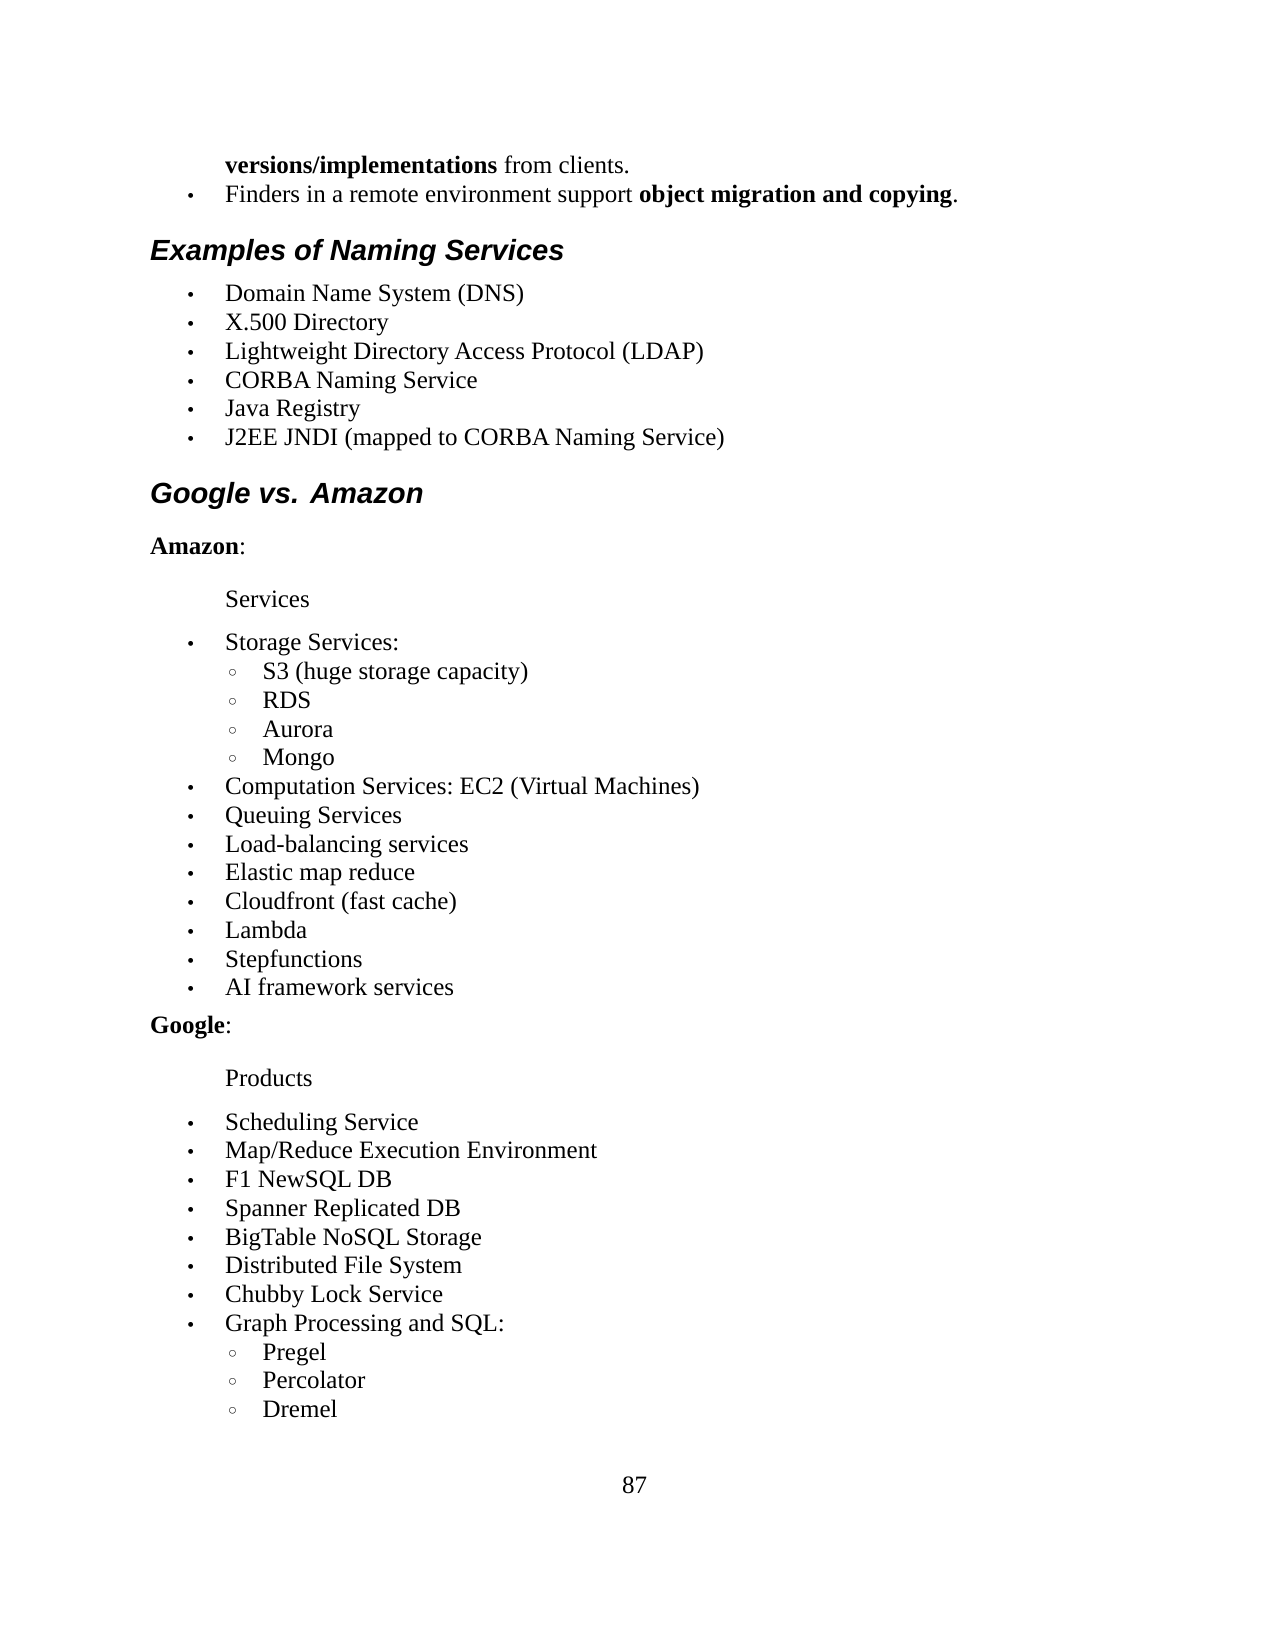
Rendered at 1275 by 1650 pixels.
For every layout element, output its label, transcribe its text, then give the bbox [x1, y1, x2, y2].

list Load-balancing services [187, 829, 1125, 857]
list Lightweight Directory Access Protocol (LDAP) [187, 336, 1125, 365]
text Products [225, 1063, 1125, 1092]
list Cloudfront (fast cache) [187, 886, 1125, 915]
list Mongo [225, 742, 1125, 771]
list F1 NewSQL DB [187, 1164, 1125, 1193]
list Distributed File System [187, 1250, 1125, 1279]
list Chubby Lock Service [187, 1279, 1125, 1308]
list Stepfunctions [187, 944, 1125, 972]
list Spanner Replicated DB [187, 1193, 1125, 1222]
subtitle Google vs. Amazon [150, 476, 1125, 509]
list Lambda [187, 915, 1125, 944]
list Scheduling Service [187, 1107, 1125, 1135]
list versions/implementations from clients. [187, 150, 1125, 179]
subtitle Examples of Naming Services [150, 232, 1125, 266]
list Storage Services: [187, 627, 1125, 656]
list Elastic map reduce [187, 857, 1125, 886]
list Graph Processing and SQL: [187, 1308, 1125, 1337]
list Queuing Services [187, 800, 1125, 829]
list Dremel [225, 1394, 1125, 1423]
list CORBA Naming Service [187, 365, 1125, 393]
list Aurora [225, 714, 1125, 742]
list J2EE JNDI (mapped to CORBA Naming Service) [187, 422, 1125, 451]
list Map/Reduce Execution Environment [187, 1135, 1125, 1164]
text Services [225, 584, 1125, 612]
list RDS [225, 685, 1125, 714]
list Pregel [225, 1337, 1125, 1365]
list S3 (huge storage capacity) [225, 656, 1125, 685]
list Java Registry [187, 393, 1125, 422]
list Finders in a remote environment support object migration and copying. [187, 179, 1125, 207]
list X.500 Directory [187, 307, 1125, 336]
list BigTable NoSQL Storage [187, 1222, 1125, 1250]
text Google: [150, 1010, 1125, 1039]
list Computation Services: EC2 (Virtual Machines) [187, 771, 1125, 800]
list Percolator [225, 1365, 1125, 1394]
text Amazon: [150, 531, 1125, 560]
list Domain Name System (DNS) [187, 278, 1125, 307]
list AI framework services [187, 972, 1125, 1001]
